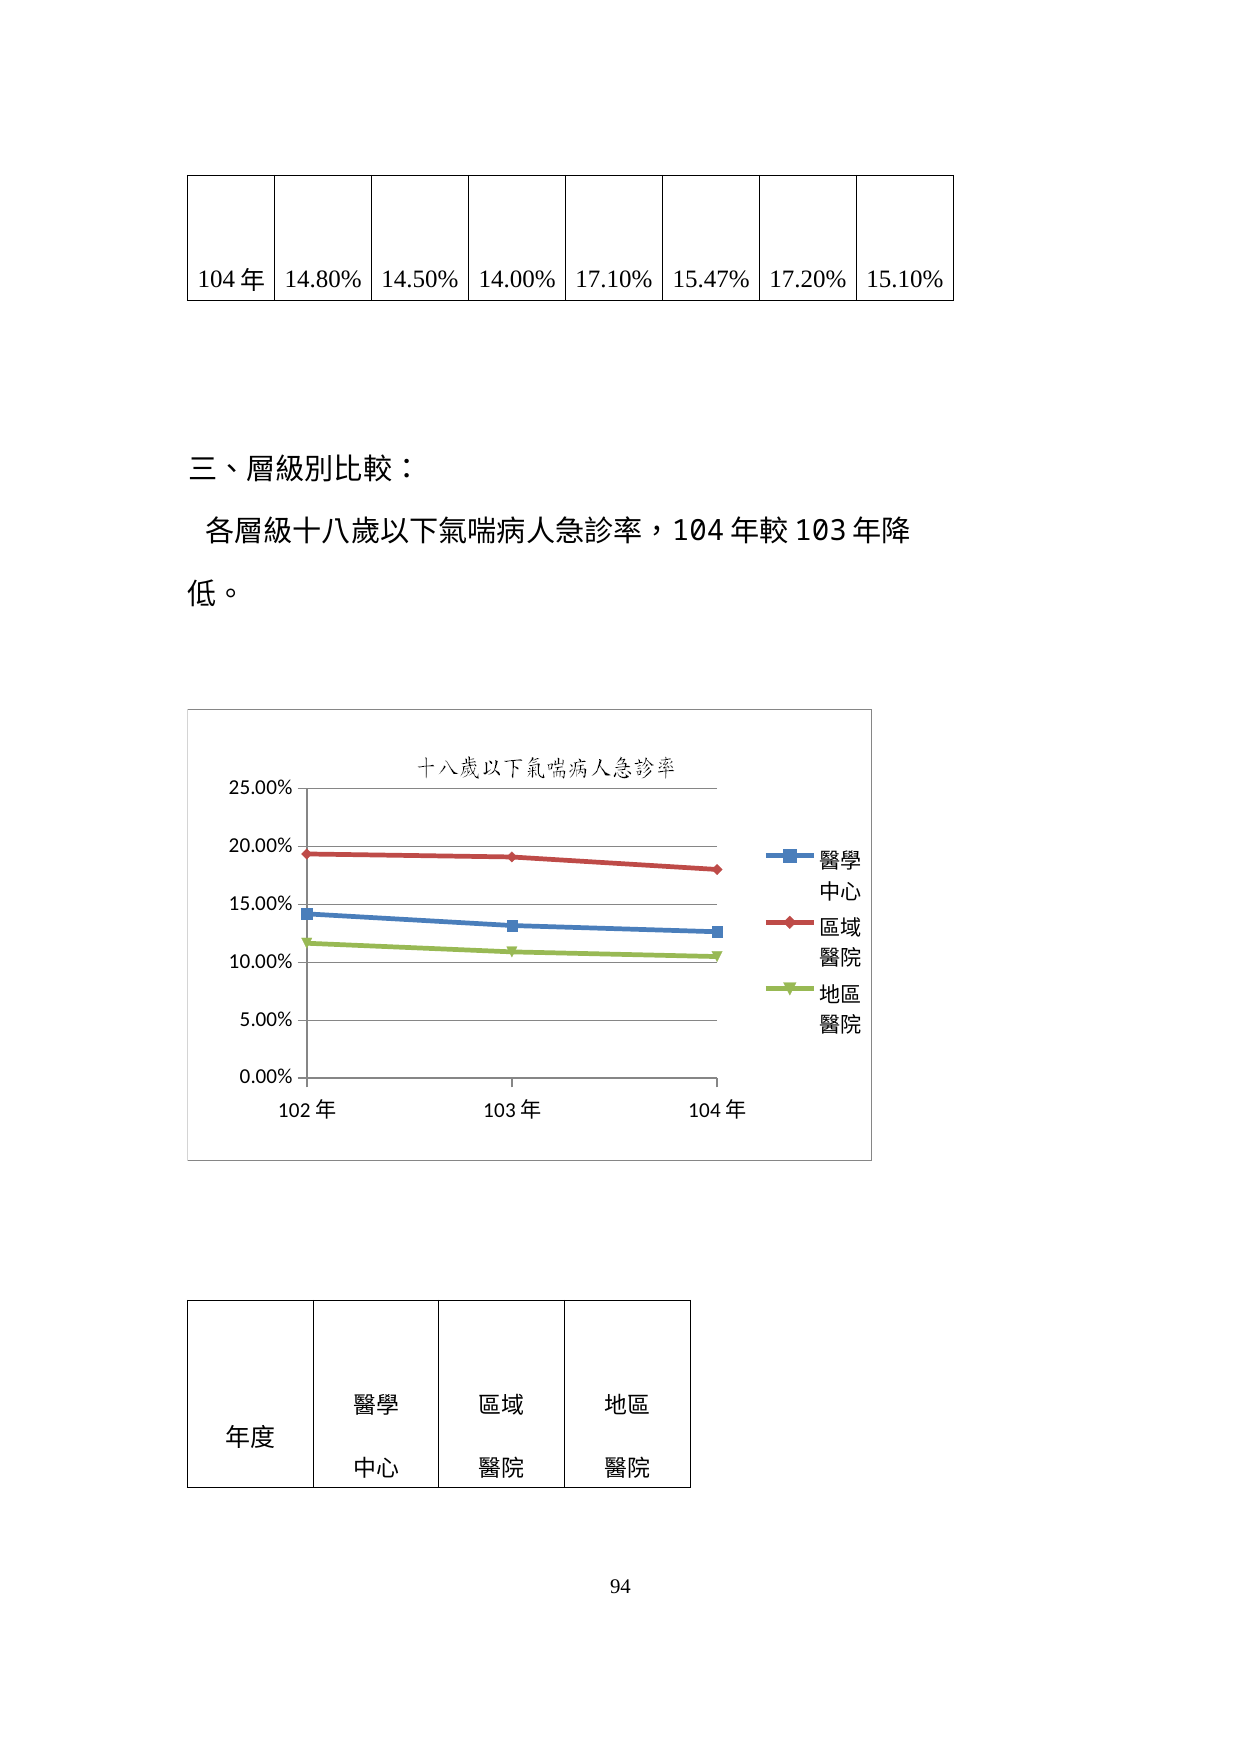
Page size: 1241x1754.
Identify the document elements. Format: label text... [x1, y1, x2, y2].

table_cell 14.50% [372, 176, 468, 300]
table_cell 14.80% [275, 176, 371, 300]
table_cell 14.00% [469, 176, 565, 300]
table_cell 三、層級別比較： [188, 301, 953, 487]
table_cell 15.10% [857, 176, 953, 300]
table_cell 104年 [188, 176, 274, 300]
table_header 地區 醫院 [565, 1301, 690, 1487]
table_header 年度 [188, 1301, 313, 1487]
table_cell 17.20% [760, 176, 856, 300]
table_header 醫學 中心 [314, 1301, 438, 1487]
table_cell 17.10% [566, 176, 662, 300]
table_cell 15.47% [663, 176, 759, 300]
table_header 區域 醫院 [439, 1301, 564, 1487]
table_cell 各層級十八歲以下氣喘病人急診率，104年較103年降低。 [188, 487, 953, 612]
